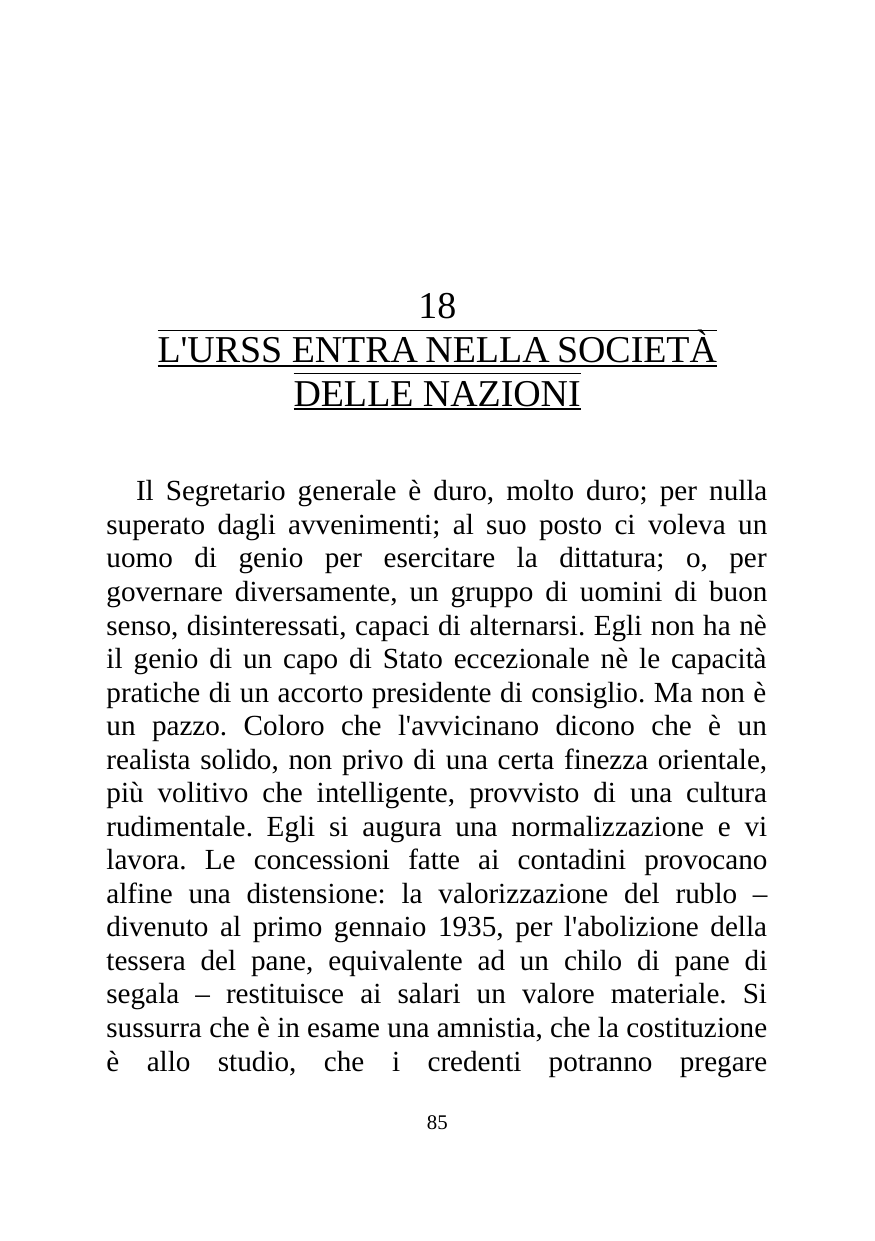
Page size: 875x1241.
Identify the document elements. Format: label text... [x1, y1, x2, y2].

subtitle 18 L'URSS ENTRA NELLA SOCIETÀ DELLE NAZIONI [106, 283, 768, 414]
text Il Segretario generale è duro, molto duro; per nulla superato dagli avvenimenti; al suo posto ci voleva un uomo di genio per esercitare la dittatura; o, per governare diversamente, un gruppo di uomini di buon senso, disinteressati, capaci di alternarsi. Egli non ha nè il genio di un capo di Stato eccezionale nè le capacità pratiche di un accorto presidente di consiglio. Ma non è un pazzo. Coloro che l'avvicinano dicono che è un realista solido, non privo di una certa finezza orientale, più volitivo che intelligente, provvisto di una cultura rudimentale. Egli si augura una normalizzazione e vi lavora. Le concessioni fatte ai contadini provocano alfine una distensione: la valorizzazione del rublo – divenuto al primo gennaio 1935, per l'abolizione della tessera del pane, equivalente ad un chilo di pane di segala – restituisce ai salari un valore materiale. Si sussurra che è in esame una amnistia, che la costituzione è allo studio, che i credenti potranno pregare [106, 473, 768, 1077]
